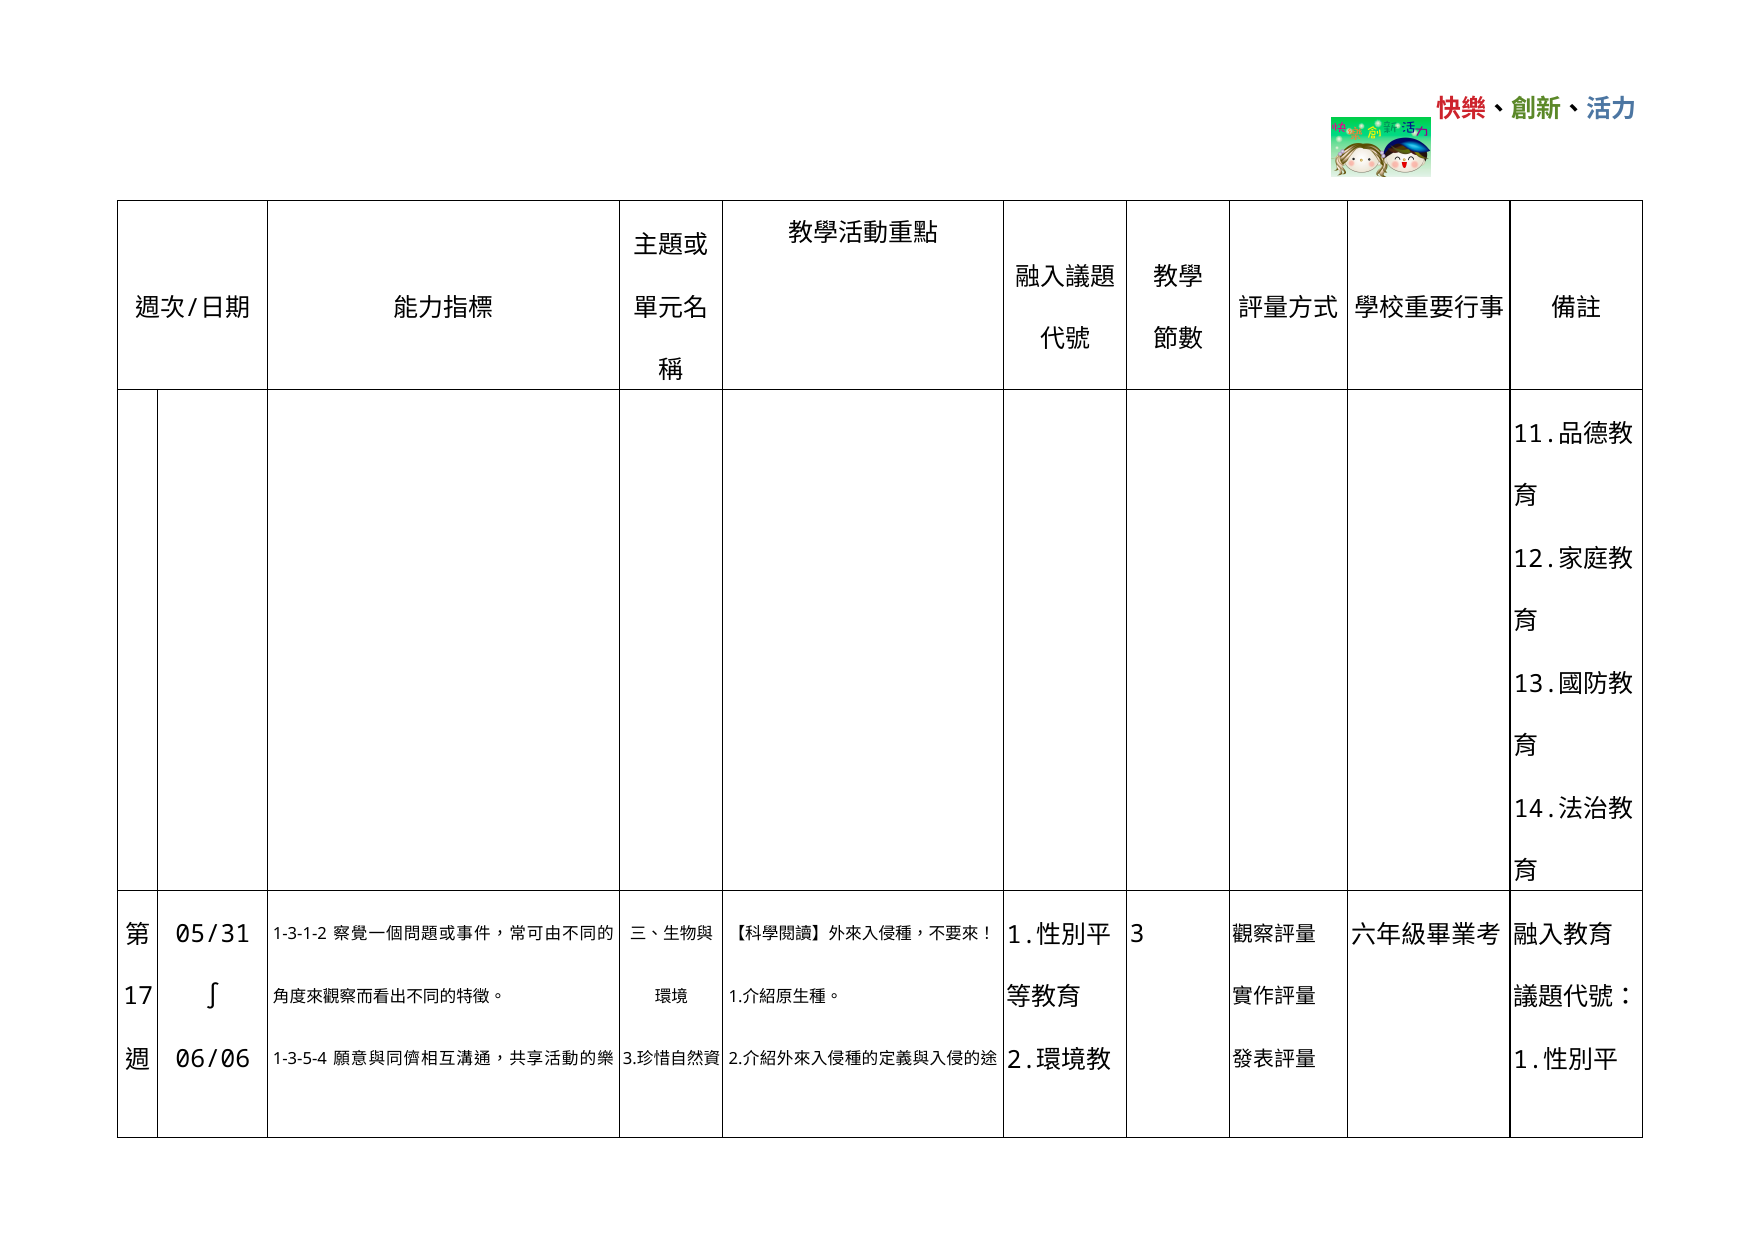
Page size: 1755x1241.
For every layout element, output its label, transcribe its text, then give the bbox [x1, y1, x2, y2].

table_cell [1004, 390, 1126, 890]
table_header 主題或 單元名稱 [620, 201, 722, 389]
table_cell [620, 390, 722, 890]
table_header 評量方式 [1230, 201, 1347, 389]
table_header 週次/日期 [118, 201, 267, 389]
table_cell 融入教育 議題代號： 1.性別平 [1511, 891, 1642, 1137]
table_cell 1.性別平等教育 2.環境教 [1004, 891, 1126, 1137]
table_header 學校重要行事 [1348, 201, 1509, 389]
table_cell 觀察評量 實作評量 發表評量 [1230, 891, 1347, 1137]
table_cell 第 17 週 [118, 891, 157, 1137]
table_header 備註 [1511, 201, 1642, 389]
table_cell [1127, 390, 1229, 890]
table_cell 三、生物與環境 3.珍惜自然資 [620, 891, 722, 1137]
table_cell [1348, 390, 1509, 890]
table_cell 05/31 ∫ 06/06 [158, 891, 267, 1137]
table_header 融入議題 代號 [1004, 201, 1126, 389]
table_cell [723, 390, 1003, 890]
table_cell 3 [1127, 891, 1229, 1137]
table_cell 1-3-1-2 察覺一個問題或事件，常可由不同的角度來觀察而看出不同的特徵。 1-3-5-4 願意與同儕相互溝通，共享活動的樂 [268, 891, 619, 1137]
table_header 教學活動重點 [723, 201, 1003, 389]
table_cell 11.品德教育 12.家庭教育 13.國防教育 14.法治教育 [1511, 390, 1642, 890]
table_cell [1230, 390, 1347, 890]
table_cell [158, 390, 267, 890]
table_header 能力指標 [268, 201, 619, 389]
table_cell [268, 390, 619, 890]
table_header 教學 節數 [1127, 201, 1229, 389]
table_cell 六年級畢業考 [1348, 891, 1509, 1137]
table_cell [118, 390, 157, 890]
table_cell 【科學閱讀】外來入侵種，不要來！ 1.介紹原生種。 2.介紹外來入侵種的定義與入侵的途 [723, 891, 1003, 1137]
